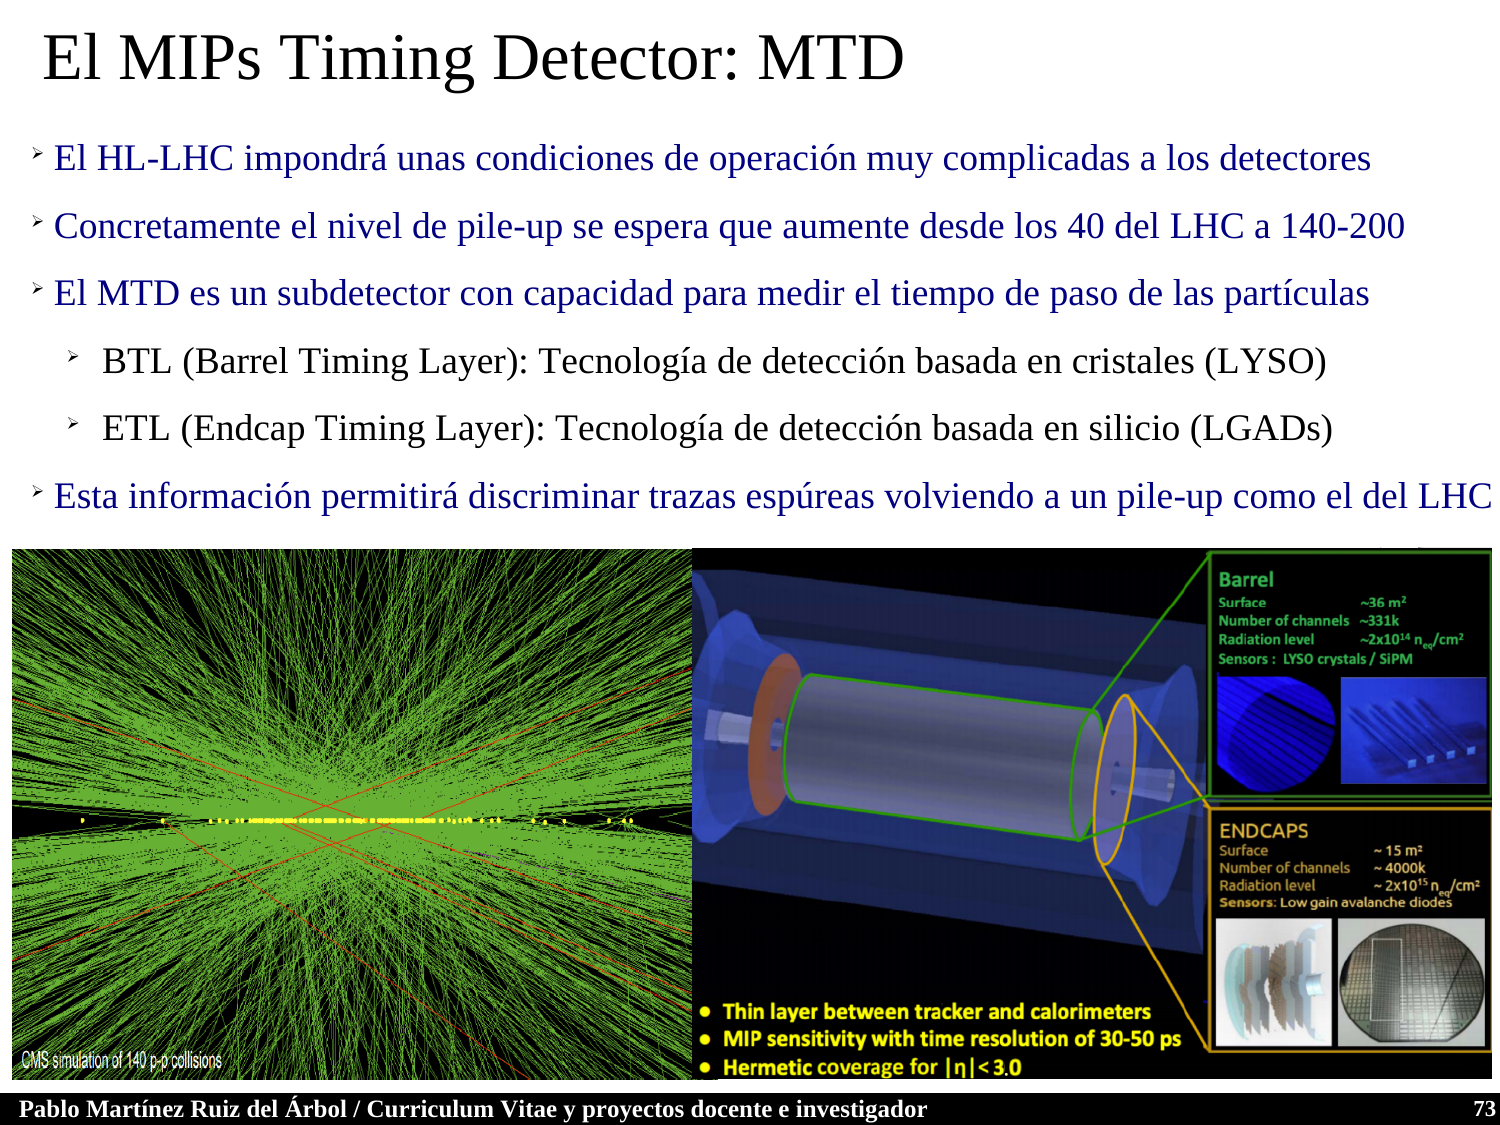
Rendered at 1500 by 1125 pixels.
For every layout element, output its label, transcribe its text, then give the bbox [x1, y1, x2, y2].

picture [12, 547, 1492, 1081]
text_box El HL-LHC impondrá unas condiciones de operación muy complicadas a los detectores Concretamente el nivel de pile-up se espera que aumente desde los 40 del LHC a 140-200 El MTD es un subdetector con capacidad para medir el tiempo de paso de las partículas BTL (Barrel Timing Layer): Tecnología de detección basada en cristales (LYSO) ETL (Endcap Timing Layer): Tecnología de detección basada en silicio (LGADs) Esta información permitirá discriminar trazas espúreas volviendo a un pile-up como el del LHC [11, 98, 1500, 279]
text_box El MIPs Timing Detector: MTD [0, 3, 976, 111]
